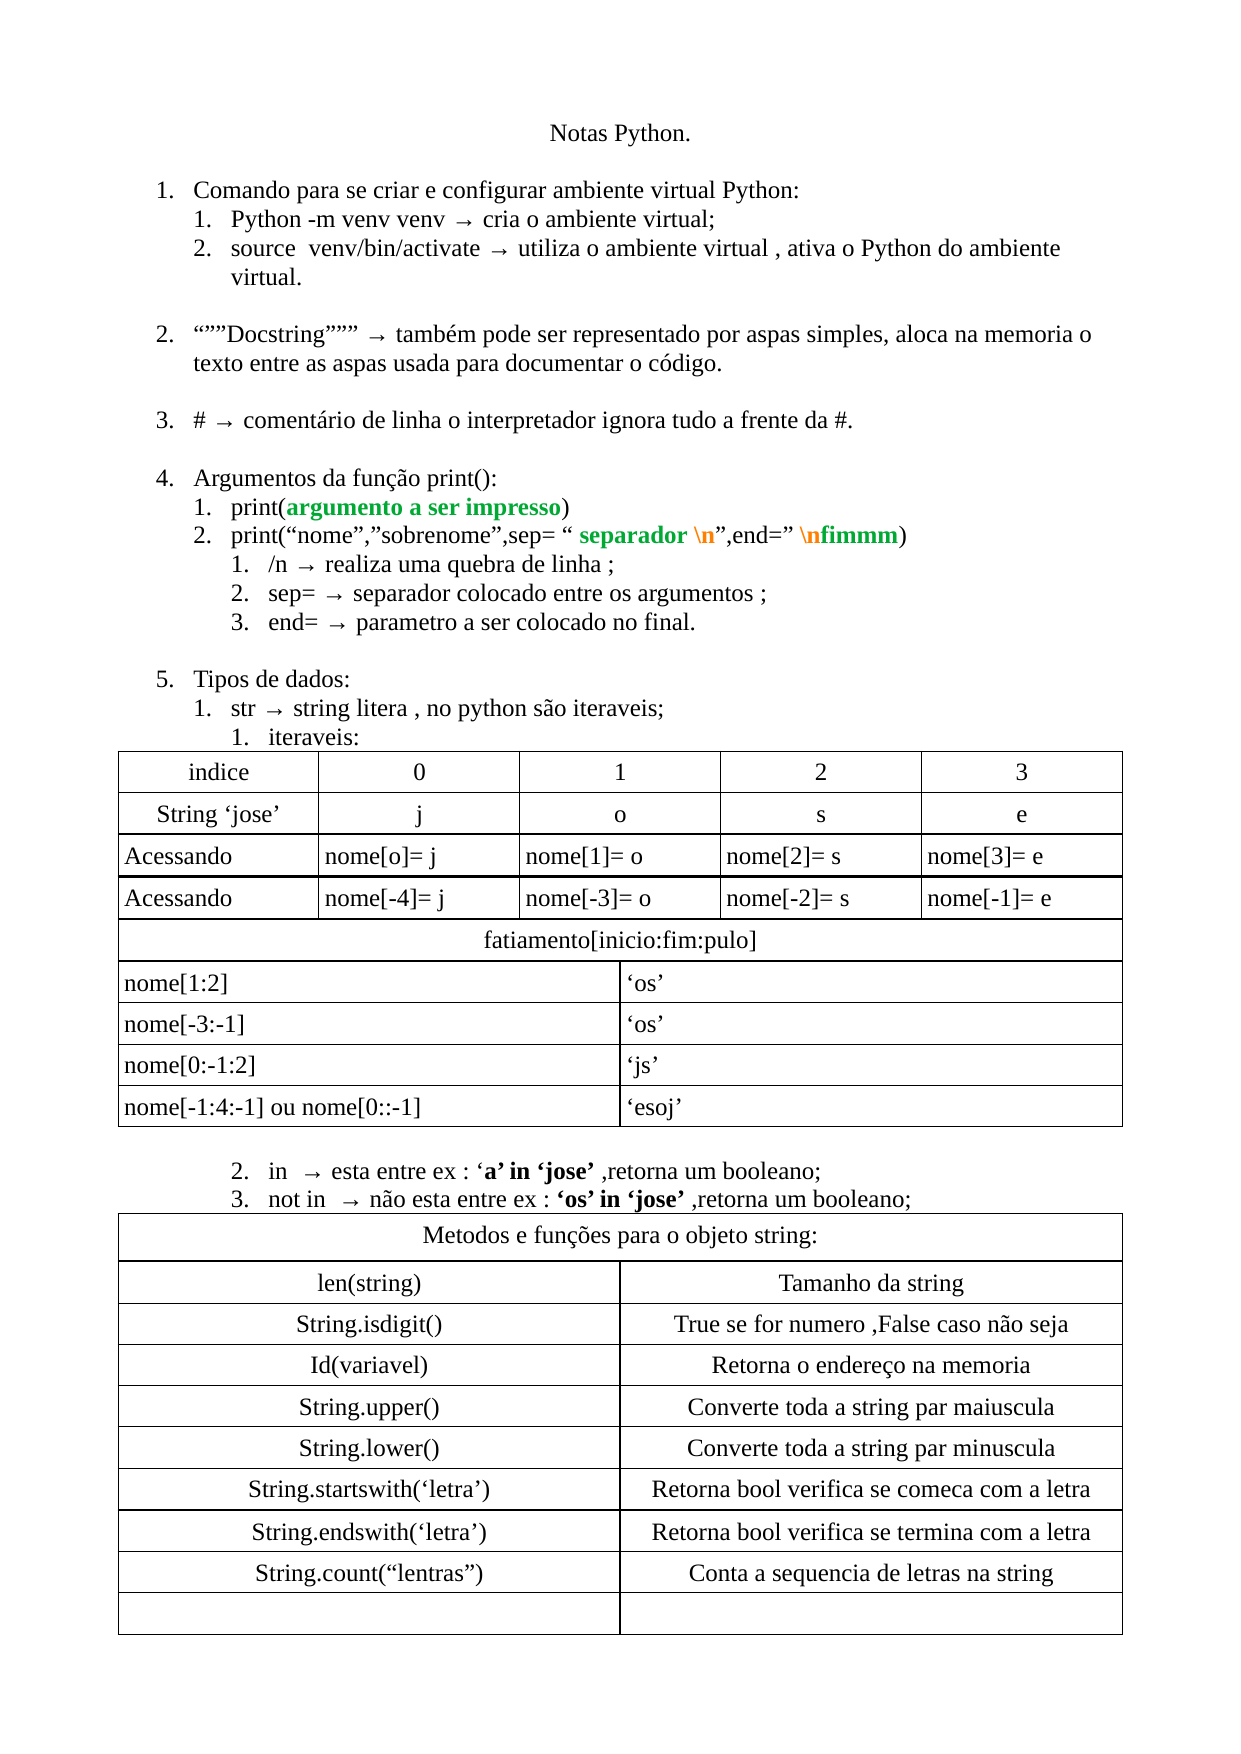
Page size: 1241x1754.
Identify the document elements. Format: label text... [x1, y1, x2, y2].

text Notas Python. [118, 118, 1122, 147]
table_cell String ‘jose’ [119, 793, 318, 833]
table_header String.endswith(‘letra’) [119, 1511, 619, 1551]
table_header indice [119, 752, 318, 792]
list Argumentos da função print(): [156, 463, 1122, 492]
table_header Metodos e funções para o objeto string: [119, 1214, 1122, 1260]
table_cell String.startswith(‘letra’) [119, 1469, 619, 1509]
list in → esta entre ex : ‘a’ in ‘jose’ ,retorna um booleano; [231, 1156, 1122, 1184]
table_cell ‘os’ [621, 1003, 1122, 1043]
table_cell Conta a sequencia de letras na string [621, 1552, 1122, 1592]
table_cell j [319, 793, 519, 833]
table_cell s [721, 793, 921, 833]
table_cell Converte toda a string par maiuscula [621, 1386, 1122, 1426]
table_cell [119, 1593, 619, 1633]
list Comando para se criar e configurar ambiente virtual Python: [156, 176, 1122, 204]
list str → string litera , no python são iteraveis; [193, 693, 1122, 722]
table_header Acessando [119, 878, 318, 918]
table_header Acessando [119, 835, 318, 875]
table_header 0 [319, 752, 519, 792]
list print(“nome”,”sobrenome”,sep= “ separador \n”,end=” \nfimmm) [193, 521, 1122, 549]
table_cell nome[-1:4:-1] ou nome[0::-1] [119, 1086, 619, 1126]
list Tipos de dados: [156, 664, 1122, 693]
table_header nome[-2]= s [721, 878, 921, 918]
list end= → parametro a ser colocado no final. [231, 607, 1122, 636]
table_header 2 [721, 752, 921, 792]
table_header nome[-1]= e [922, 878, 1122, 918]
table_cell nome[0:-1:2] [119, 1045, 619, 1085]
table_cell True se for numero ,False caso não seja [621, 1304, 1122, 1344]
table_header nome[-4]= j [319, 878, 519, 918]
table_header nome[1]= o [520, 835, 720, 875]
table_header nome[3]= e [922, 835, 1122, 875]
table_cell Retorna o endereço na memoria [621, 1345, 1122, 1385]
table_cell Retorna bool verifica se comeca com a letra [621, 1469, 1122, 1509]
list /n → realiza uma quebra de linha ; [231, 549, 1122, 578]
table_cell e [922, 793, 1122, 833]
table_header ‘os’ [621, 962, 1122, 1002]
table_cell ‘js’ [621, 1045, 1122, 1085]
table_cell String.isdigit() [119, 1304, 619, 1344]
table_cell o [520, 793, 720, 833]
table_cell String.upper() [119, 1386, 619, 1426]
list sep= → separador colocado entre os argumentos ; [231, 578, 1122, 607]
table_cell Id(variavel) [119, 1345, 619, 1385]
list “””Docstring””” → também pode ser representado por aspas simples, aloca na memoria o texto entre as aspas usada para documentar o código. [156, 319, 1122, 377]
table_header fatiamento[inicio:fim:pulo] [119, 920, 1122, 960]
list Python -m venv venv → cria o ambiente virtual; [193, 204, 1122, 233]
list iteraveis: [231, 722, 1122, 751]
table_cell ‘esoj’ [621, 1086, 1122, 1126]
table_cell [621, 1593, 1122, 1633]
list # → comentário de linha o interpretador ignora tudo a frente da #. [156, 406, 1122, 434]
table_header 1 [520, 752, 720, 792]
table_header Retorna bool verifica se termina com a letra [621, 1511, 1122, 1551]
table_header len(string) [119, 1262, 619, 1302]
table_cell String.lower() [119, 1427, 619, 1467]
table_header 3 [922, 752, 1122, 792]
table_header nome[2]= s [721, 835, 921, 875]
table_cell nome[-3:-1] [119, 1003, 619, 1043]
table_cell String.count(“lentras”) [119, 1552, 619, 1592]
list print(argumento a ser impresso) [193, 492, 1122, 521]
table_header Tamanho da string [621, 1262, 1122, 1302]
list not in → não esta entre ex : ‘os’ in ‘jose’ ,retorna um booleano; [231, 1184, 1122, 1213]
table_header nome[o]= j [319, 835, 519, 875]
table_header nome[1:2] [119, 962, 619, 1002]
list source venv/bin/activate → utiliza o ambiente virtual , ativa o Python do ambiente virtual. [193, 233, 1122, 291]
table_cell Converte toda a string par minuscula [621, 1427, 1122, 1467]
table_header nome[-3]= o [520, 878, 720, 918]
